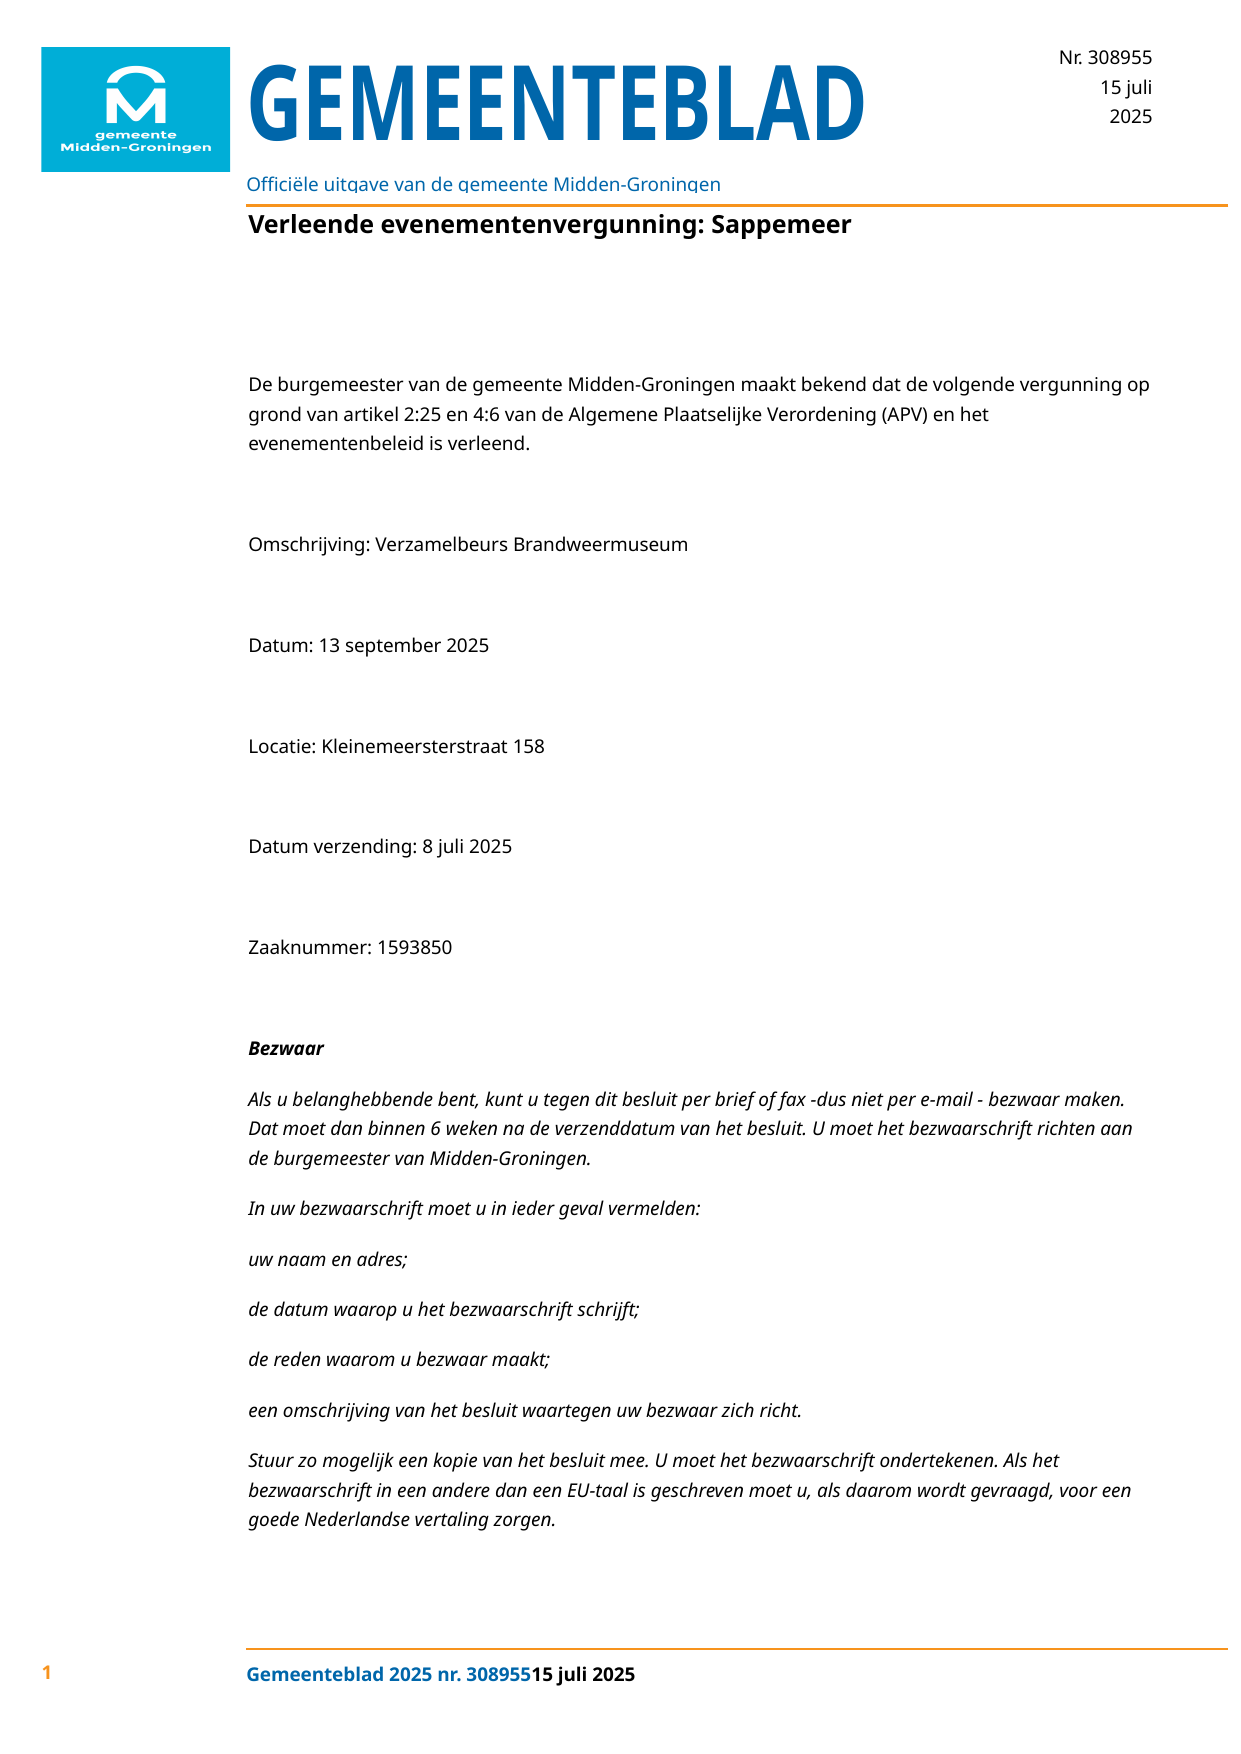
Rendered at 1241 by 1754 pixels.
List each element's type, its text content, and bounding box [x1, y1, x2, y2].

text Stuur zo mogelijk een kopie van het besluit mee. U moet het bezwaarschrift ondertekenen. Als het bezwaarschrift in een andere dan een EU-taal is geschreven moet u, als daarom wordt gevraagd, voor een goede Nederlandse vertaling zorgen. [248, 1447, 1152, 1532]
picture [107, 89, 165, 122]
text Bezwaar [248, 1035, 1152, 1061]
text Locatie: Kleinemeersterstraat 158 [248, 733, 1152, 758]
text Verleende evenementenvergunning: Sappemeer [248, 207, 1152, 241]
picture [108, 66, 164, 82]
text In uw bezwaarschrift moet u in ieder geval vermelden: [248, 1195, 1152, 1221]
text de datum waarop u het bezwaarschrift schrijft; [248, 1296, 1152, 1322]
text uw naam en adres; [248, 1246, 1152, 1271]
text Als u belanghebbende bent, kunt u tegen dit besluit per brief of fax -dus niet per e-mail - bezwaar maken. Dat moet dan binnen 6 weken na de verzenddatum van het besluit. U moet het bezwaarschrift richten aan de burgemeester van Midden-Groningen. [248, 1086, 1152, 1171]
text de reden waarom u bezwaar maakt; [248, 1347, 1152, 1372]
text Omschrijving: Verzamelbeurs Brandweermuseum [248, 531, 1152, 557]
text Datum verzending: 8 juli 2025 [248, 834, 1152, 859]
text een omschrijving van het besluit waartegen uw bezwaar zich richt. [248, 1397, 1152, 1423]
picture [184, 146, 190, 153]
text Datum: 13 september 2025 [248, 632, 1152, 658]
text Zaaknummer: 1593850 [248, 934, 1152, 960]
text De burgemeester van de gemeente Midden-Groningen maakt bekend dat de volgende vergunning op grond van artikel 2:25 en 4:6 van de Algemene Plaatselijke Verordening (APV) en het evenementenbeleid is verleend. [248, 371, 1152, 456]
